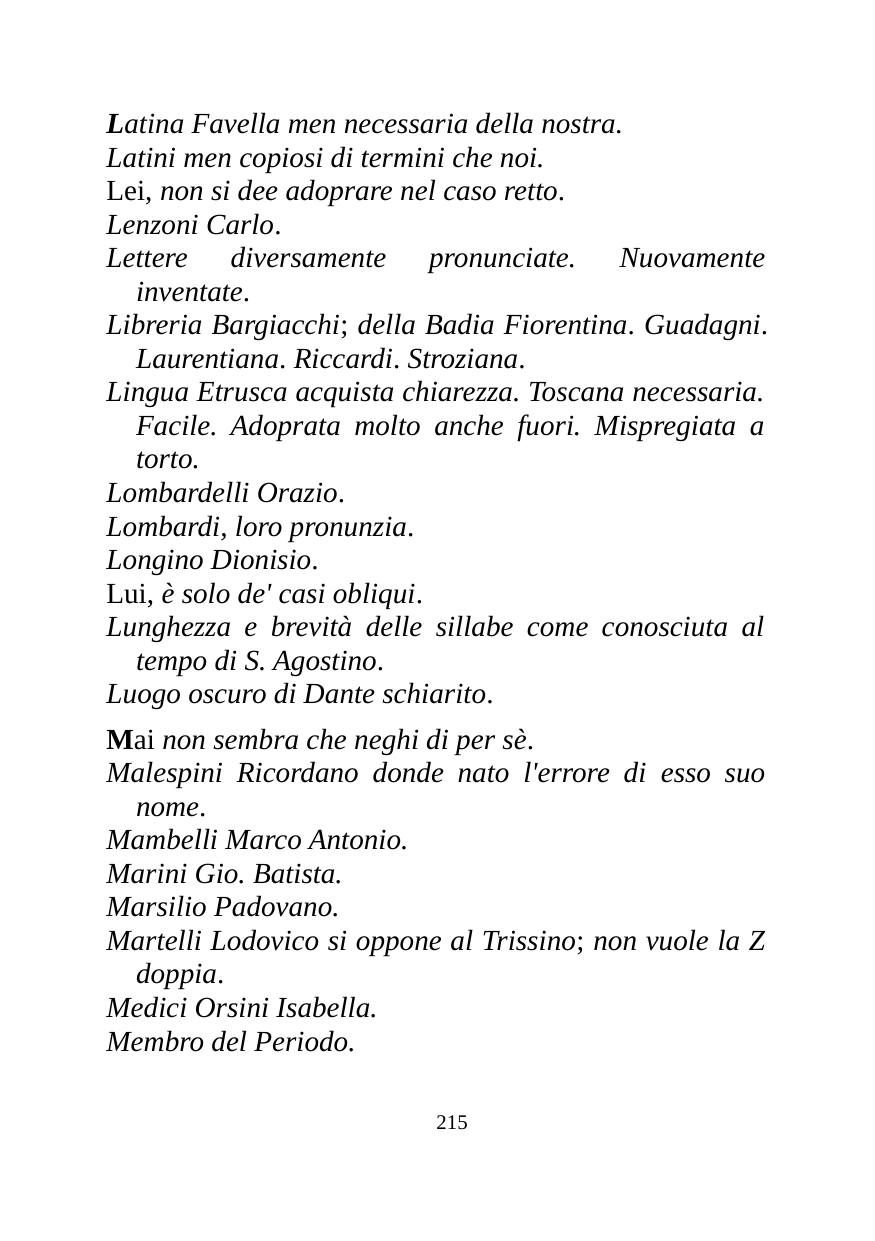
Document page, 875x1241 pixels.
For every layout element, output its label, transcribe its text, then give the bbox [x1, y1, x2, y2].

text Latini men copiosi di termini che noi. [106, 140, 768, 173]
text Martelli Lodovico si oppone al Trissino; non vuole la Z doppia. [106, 923, 768, 990]
text Longino Dionisio. [106, 542, 768, 576]
text Libreria Bargiacchi; della Badia Fiorentina. Guadagni. Laurentiana. Riccardi. Stroziana. [106, 307, 768, 374]
text Lenzoni Carlo. [106, 207, 768, 240]
text Lingua Etrusca acquista chiarezza. Toscana necessaria. Facile. Adoprata molto anche fuori. Mispregiata a torto. [106, 374, 768, 475]
text Latina Favella men necessaria della nostra. [106, 106, 768, 140]
text Lettere diversamente pronunciate. Nuovamente inventate. [106, 240, 768, 307]
text Lombardelli Orazio. [106, 475, 768, 509]
text Luogo oscuro di Dante schiarito. [106, 676, 768, 710]
text Lei, non si dee adoprare nel caso retto. [106, 173, 768, 207]
text Lunghezza e brevità delle sillabe come conosciuta al tempo di S. Agostino. [106, 609, 768, 676]
text Lui, è solo de' casi obliqui. [106, 576, 768, 609]
text Malespini Ricordano donde nato l'errore di esso suo nome. [106, 755, 768, 822]
text Membro del Periodo. [106, 1024, 768, 1057]
text Lombardi, loro pronunzia. [106, 509, 768, 542]
text Marini Gio. Batista. [106, 856, 768, 889]
text Mai non sembra che neghi di per sè. [106, 722, 768, 755]
text Marsilio Padovano. [106, 889, 768, 923]
text Mambelli Marco Antonio. [106, 822, 768, 856]
text Medici Orsini Isabella. [106, 990, 768, 1024]
